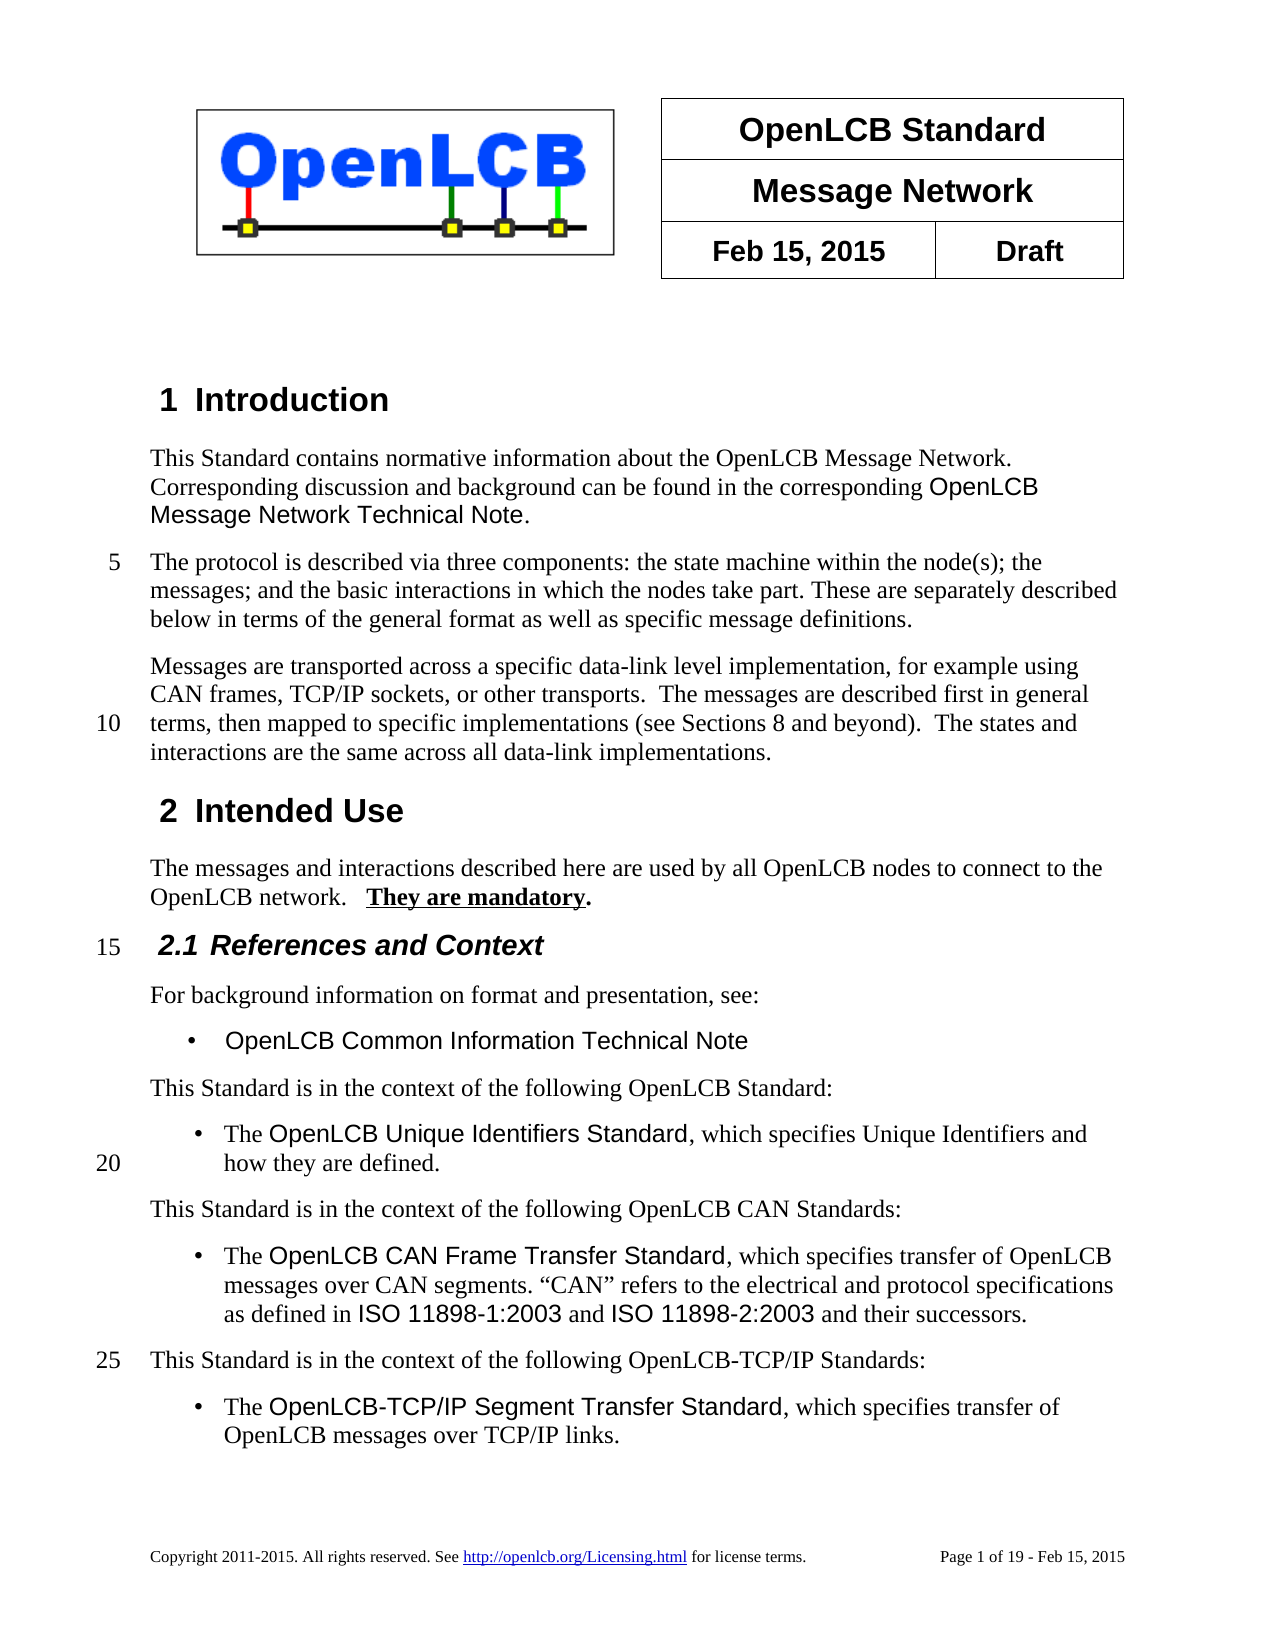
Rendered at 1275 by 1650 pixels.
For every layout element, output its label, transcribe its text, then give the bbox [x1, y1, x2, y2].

text For background information on format and presentation, see: [150, 980, 1125, 1008]
text The messages and interactions described here are used by all OpenLCB nodes to connect to the OpenLCB network. They are mandatory. [150, 853, 1125, 911]
subtitle Introduction [150, 380, 1125, 419]
text The protocol is described via three components: the state machine within the node(s); the messages; and the basic interactions in which the nodes take part. These are separately described below in terms of the general format as well as specific message definitions. [150, 547, 1125, 633]
text This Standard contains normative information about the OpenLCB Message Network. Corresponding discussion and background can be found in the corresponding OpenLCB Message Network Technical Note. [150, 443, 1125, 529]
list OpenLCB Common Information Technical Note [187, 1026, 1125, 1055]
text Messages are transported across a specific data-link level implementation, for example using CAN frames, TCP/IP sockets, or other transports. The messages are described first in general terms, then mapped to specific implementations (see Sections 8 and beyond). The states and interactions are the same across all data-link implementations. [150, 651, 1125, 766]
list The OpenLCB CAN Frame Transfer Standard, which specifies transfer of OpenLCB messages over CAN segments. “CAN” refers to the electrical and protocol specifications as defined in ISO 11898-1:2003 and ISO 11898-2:2003 and their successors. [194, 1241, 1125, 1327]
text This Standard is in the context of the following OpenLCB Standard: [150, 1073, 1125, 1101]
text This Standard is in the context of the following OpenLCB-TCP/IP Standards: [150, 1345, 1125, 1374]
list The OpenLCB-TCP/IP Segment Transfer Standard, which specifies transfer of OpenLCB messages over TCP/IP links. [194, 1392, 1125, 1449]
subtitle Intended Use [150, 791, 1125, 829]
list The OpenLCB Unique Identifiers Standard, which specifies Unique Identifiers and how they are defined. [194, 1119, 1125, 1177]
subtitle References and Context [150, 928, 1125, 962]
picture [195, 108, 616, 257]
text This Standard is in the context of the following OpenLCB CAN Standards: [150, 1194, 1125, 1223]
